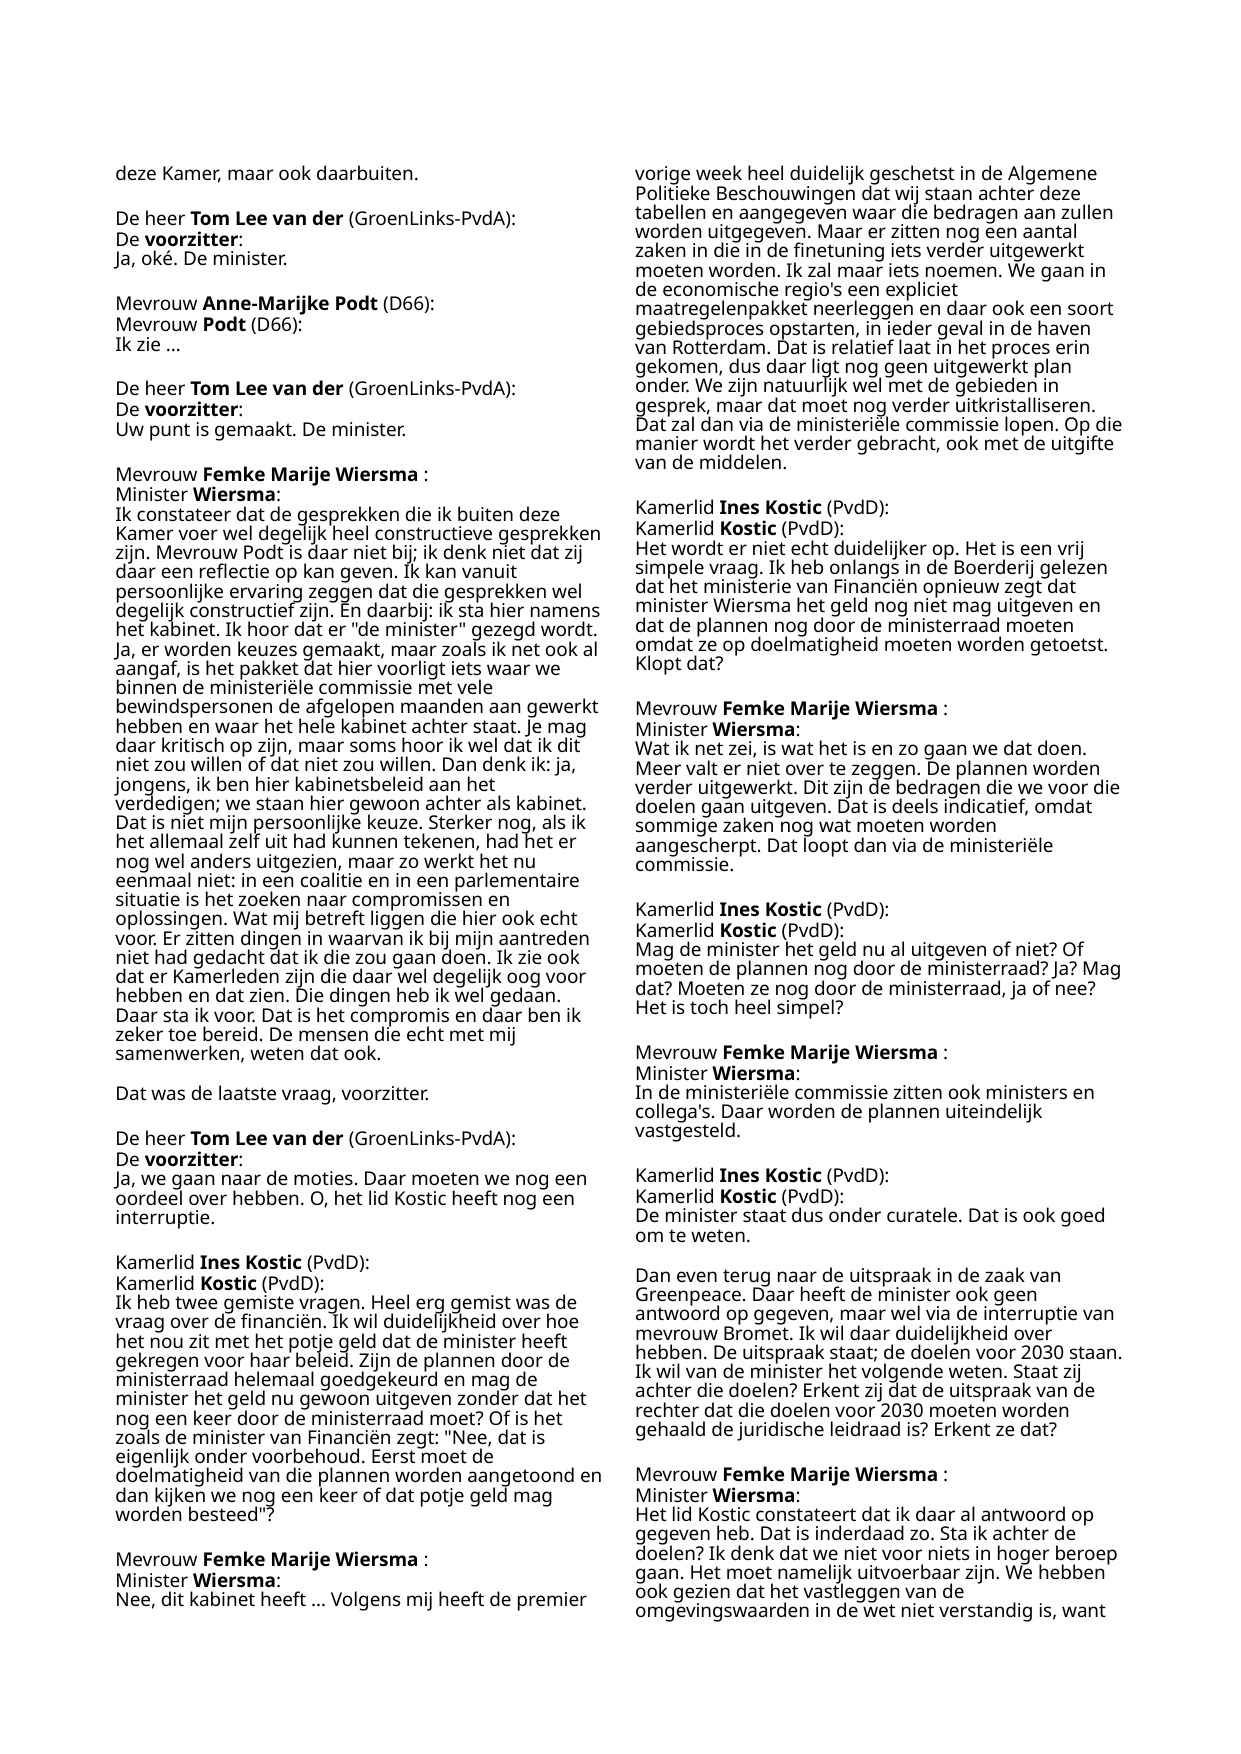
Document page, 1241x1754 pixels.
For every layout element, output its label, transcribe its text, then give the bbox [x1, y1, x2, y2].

text Kamerlid Kostic (PvdD): [635, 922, 1125, 941]
text Nee, dit kabinet heeft … Volgens mij heeft de premier [115, 1591, 605, 1610]
text De heer Tom Lee van der (GroenLinks-PvdA): [115, 376, 605, 401]
text Kamerlid Kostic (PvdD): [115, 1275, 605, 1294]
text Kamerlid Kostic (PvdD): [635, 1188, 1125, 1207]
text Kamerlid Ines Kostic (PvdD): [635, 896, 1125, 922]
text De voorzitter: [115, 401, 605, 421]
text De voorzitter: [115, 231, 605, 250]
text Mevrouw Femke Marije Wiersma : [635, 1039, 1125, 1064]
text Mevrouw Femke Marije Wiersma : [115, 461, 605, 486]
text Mevrouw Anne-Marijke Podt (D66): [115, 291, 605, 316]
text Het wordt er niet echt duidelijker op. Het is een vrij simpele vraag. Ik heb onlangs in de Boerderij gelezen dat het ministerie van Financiën opnieuw zegt dat minister Wiersma het geld nog niet mag uitgeven en dat de plannen nog door de ministerraad moeten omdat ze op doelmatigheid moeten worden getoetst. Klopt dat? [635, 539, 1125, 674]
text Kamerlid Ines Kostic (PvdD): [115, 1249, 605, 1275]
text Ik heb twee gemiste vragen. Heel erg gemist was de vraag over de financiën. Ik wil duidelijkheid over hoe het nou zit met het potje geld dat de minister heeft gekregen voor haar beleid. Zijn de plannen door de ministerraad helemaal goedgekeurd en mag de minister het geld nu gewoon uitgeven zonder dat het nog een keer door de ministerraad moet? Of is het zoals de minister van Financiën zegt: "Nee, dat is eigenlijk onder voorbehoud. Eerst moet de doelmatigheid van die plannen worden aangetoond en dan kijken we nog een keer of dat potje geld mag worden besteed"? [115, 1294, 605, 1525]
text Kamerlid Kostic (PvdD): [635, 520, 1125, 539]
text Minister Wiersma: [115, 1572, 605, 1591]
text Dat was de laatste vraag, voorzitter. [115, 1085, 605, 1104]
text Mevrouw Podt (D66): [115, 316, 605, 336]
text Ik zie … [115, 336, 605, 355]
text Minister Wiersma: [115, 486, 605, 506]
text De heer Tom Lee van der (GroenLinks-PvdA): [115, 205, 605, 231]
text Minister Wiersma: [635, 1487, 1125, 1506]
text De voorzitter: [115, 1151, 605, 1170]
text Minister Wiersma: [635, 1064, 1125, 1084]
text Wat ik net zei, is wat het is en zo gaan we dat doen. Meer valt er niet over te zeggen. De plannen worden verder uitgewerkt. Dit zijn de bedragen die we voor die doelen gaan uitgeven. Dat is deels indicatief, omdat sommige zaken nog wat moeten worden aangescherpt. Dat loopt dan via de ministeriële commissie. [635, 740, 1125, 875]
text Ik constateer dat de gesprekken die ik buiten deze Kamer voer wel degelijk heel constructieve gesprekken zijn. Mevrouw Podt is daar niet bij; ik denk niet dat zij daar een reflectie op kan geven. Ik kan vanuit persoonlijke ervaring zeggen dat die gesprekken wel degelijk constructief zijn. En daarbij: ik sta hier namens het kabinet. Ik hoor dat er "de minister" gezegd wordt. Ja, er worden keuzes gemaakt, maar zoals ik net ook al aangaf, is het pakket dat hier voorligt iets waar we binnen de ministeriële commissie met vele bewindspersonen de afgelopen maanden aan gewerkt hebben en waar het hele kabinet achter staat. Je mag daar kritisch op zijn, maar soms hoor ik wel dat ik dit niet zou willen of dat niet zou willen. Dan denk ik: ja, jongens, ik ben hier kabinetsbeleid aan het verdedigen; we staan hier gewoon achter als kabinet. Dat is niet mijn persoonlijke keuze. Sterker nog, als ik het allemaal zelf uit had kunnen tekenen, had het er nog wel anders uitgezien, maar zo werkt het nu eenmaal niet: in een coalitie en in een parlementaire situatie is het zoeken naar compromissen en oplossingen. Wat mij betreft liggen die hier ook echt voor. Er zitten dingen in waarvan ik bij mijn aantreden niet had gedacht dat ik die zou gaan doen. Ik zie ook dat er Kamerleden zijn die daar wel degelijk oog voor hebben en dat zien. Die dingen heb ik wel gedaan. Daar sta ik voor. Dat is het compromis en daar ben ik zeker toe bereid. De mensen die echt met mij samenwerken, weten dat ook. [115, 506, 605, 1064]
text Mevrouw Femke Marije Wiersma : [115, 1546, 605, 1572]
text Mevrouw Femke Marije Wiersma : [635, 695, 1125, 721]
text Dan even terug naar de uitspraak in de zaak van Greenpeace. Daar heeft de minister ook geen antwoord op gegeven, maar wel via de interruptie van mevrouw Bromet. Ik wil daar duidelijkheid over hebben. De uitspraak staat; de doelen voor 2030 staan. Ik wil van de minister het volgende weten. Staat zij achter die doelen? Erkent zij dat de uitspraak van de rechter dat die doelen voor 2030 moeten worden gehaald de juridische leidraad is? Erkent ze dat? [635, 1267, 1125, 1440]
text vorige week heel duidelijk geschetst in de Algemene Politieke Beschouwingen dat wij staan achter deze tabellen en aangegeven waar die bedragen aan zullen worden uitgegeven. Maar er zitten nog een aantal zaken in die in de finetuning iets verder uitgewerkt moeten worden. Ik zal maar iets noemen. We gaan in de economische regio's een expliciet maatregelenpakket neerleggen en daar ook een soort gebiedsproces opstarten, in ieder geval in de haven van Rotterdam. Dat is relatief laat in het proces erin gekomen, dus daar ligt nog geen uitgewerkt plan onder. We zijn natuurlijk wel met de gebieden in gesprek, maar dat moet nog verder uitkristalliseren. Dat zal dan via de ministeriële commissie lopen. Op die manier wordt het verder gebracht, ook met de uitgifte van de middelen. [635, 165, 1125, 474]
text In de ministeriële commissie zitten ook ministers en collega's. Daar worden de plannen uiteindelijk vastgesteld. [635, 1084, 1125, 1142]
text De minister staat dus onder curatele. Dat is ook goed om te weten. [635, 1207, 1125, 1246]
text Het lid Kostic constateert dat ik daar al antwoord op gegeven heb. Dat is inderdaad zo. Sta ik achter de doelen? Ik denk dat we niet voor niets in hoger beroep gaan. Het moet namelijk uitvoerbaar zijn. We hebben ook gezien dat het vastleggen van de omgevingswaarden in de wet niet verstandig is, want [635, 1506, 1125, 1622]
text Minister Wiersma: [635, 721, 1125, 740]
text Uw punt is gemaakt. De minister. [115, 421, 605, 440]
text Mevrouw Femke Marije Wiersma : [635, 1461, 1125, 1487]
text Kamerlid Ines Kostic (PvdD): [635, 494, 1125, 520]
text deze Kamer, maar ook daarbuiten. [115, 165, 605, 184]
text Mag de minister het geld nu al uitgeven of niet? Of moeten de plannen nog door de ministerraad? Ja? Mag dat? Moeten ze nog door de ministerraad, ja of nee? Het is toch heel simpel? [635, 941, 1125, 1018]
text Kamerlid Ines Kostic (PvdD): [635, 1162, 1125, 1188]
text De heer Tom Lee van der (GroenLinks-PvdA): [115, 1125, 605, 1151]
text Ja, we gaan naar de moties. Daar moeten we nog een oordeel over hebben. O, het lid Kostic heeft nog een interruptie. [115, 1170, 605, 1228]
text Ja, oké. De minister. [115, 250, 605, 270]
